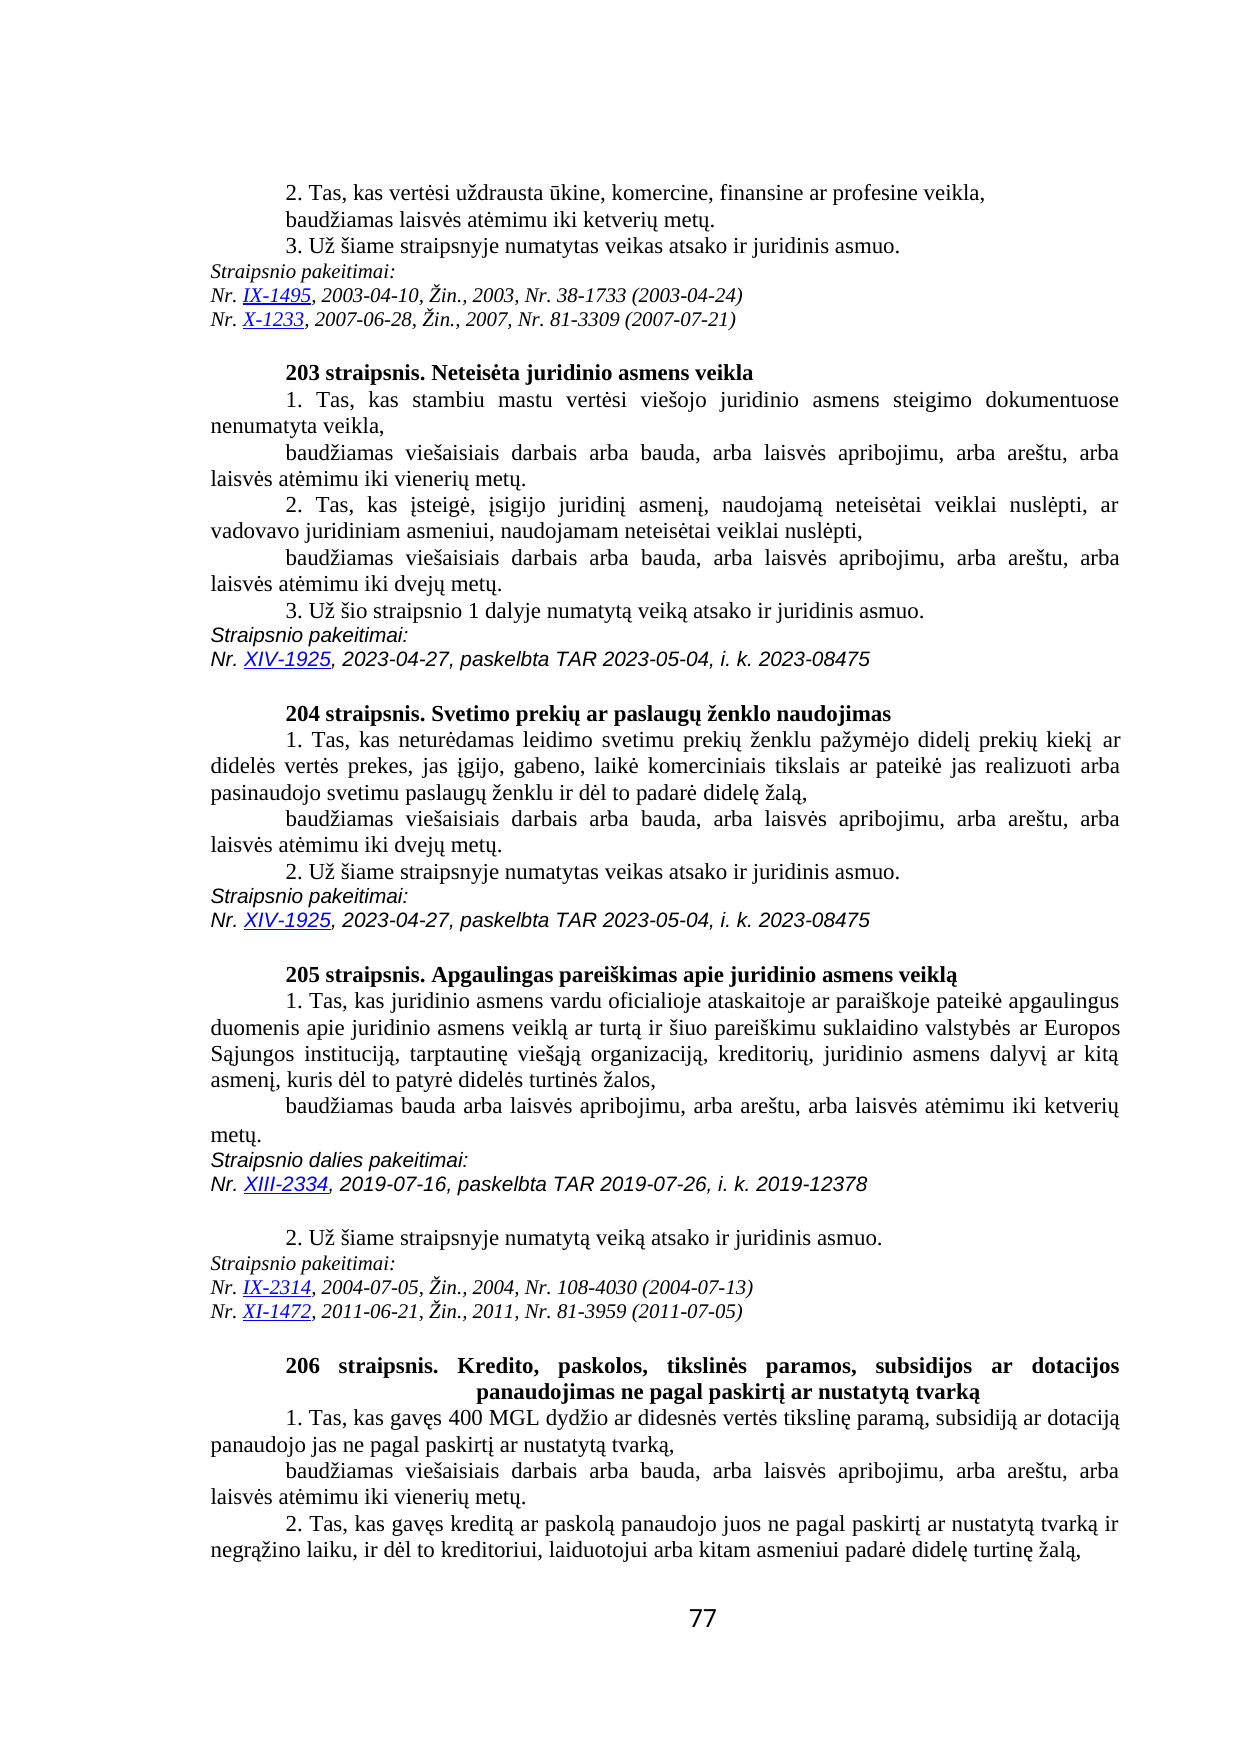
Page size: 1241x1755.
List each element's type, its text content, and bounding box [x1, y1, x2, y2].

text Nr. IX-2314, 2004-07-05, Žin., 2004, Nr. 108-4030 (2004-07-13) [210, 1275, 1120, 1299]
text baudžiamas viešaisiais darbais arba bauda, arba laisvės apribojimu, arba areštu, arba laisvės atėmimu iki vienerių metų. [210, 438, 1120, 491]
text Nr. XIV-1925, 2023-04-27, paskelbta TAR 2023-05-04, i. k. 2023-08475 [210, 647, 1120, 671]
text 2. Tas, kas įsteigė, įsigijo juridinį asmenį, naudojamą neteisėtai veiklai nuslėpti, ar vadovavo juridiniam asmeniui, naudojamam neteisėtai veiklai nuslėpti, [210, 491, 1120, 544]
text baudžiamas viešaisiais darbais arba bauda, arba laisvės apribojimu, arba areštu, arba laisvės atėmimu iki vienerių metų. [210, 1457, 1120, 1510]
text Nr. XI-1472, 2011-06-21, Žin., 2011, Nr. 81-3959 (2011-07-05) [210, 1299, 1120, 1323]
text Straipsnio pakeitimai: [210, 258, 1120, 283]
text Nr. X-1233, 2007-06-28, Žin., 2007, Nr. 81-3309 (2007-07-21) [210, 307, 1120, 331]
text 3. Už šio straipsnio 1 dalyje numatytą veiką atsako ir juridinis asmuo. [210, 597, 1120, 623]
text Nr. IX-1495, 2003-04-10, Žin., 2003, Nr. 38-1733 (2003-04-24) [210, 283, 1120, 307]
text 1. Tas, kas neturėdamas leidimo svetimu prekių ženklu pažymėjo didelį prekių kiekį ar didelės vertės prekes, jas įgijo, gabeno, laikė komerciniais tikslais ar pateikė jas realizuoti arba pasinaudojo svetimu paslaugų ženklu ir dėl to padarė didelę žalą, [210, 726, 1120, 805]
text Nr. XIV-1925, 2023-04-27, paskelbta TAR 2023-05-04, i. k. 2023-08475 [210, 908, 1120, 932]
text Nr. XIII-2334, 2019-07-16, paskelbta TAR 2019-07-26, i. k. 2019-12378 [210, 1172, 1120, 1196]
text 2. Tas, kas gavęs kreditą ar paskolą panaudojo juos ne pagal paskirtį ar nustatytą tvarką ir negrąžino laiku, ir dėl to kreditoriui, laiduotojui arba kitam asmeniui padarė didelę turtinę žalą, [210, 1510, 1120, 1562]
text 204 straipsnis. Svetimo prekių ar paslaugų ženklo naudojimas [210, 700, 1120, 726]
text 205 straipsnis. Apgaulingas pareiškimas apie juridinio asmens veiklą [210, 961, 1120, 987]
text baudžiamas viešaisiais darbais arba bauda, arba laisvės apribojimu, arba areštu, arba laisvės atėmimu iki dvejų metų. [210, 805, 1120, 858]
text 203 straipsnis. Neteisėta juridinio asmens veikla [210, 359, 1120, 386]
text Straipsnio pakeitimai: [210, 884, 1120, 908]
text Straipsnio dalies pakeitimai: [210, 1148, 1120, 1172]
text baudžiamas viešaisiais darbais arba bauda, arba laisvės apribojimu, arba areštu, arba laisvės atėmimu iki dvejų metų. [210, 544, 1120, 597]
text 1. Tas, kas juridinio asmens vardu oficialioje ataskaitoje ar paraiškoje pateikė apgaulingus duomenis apie juridinio asmens veiklą ar turtą ir šiuo pareiškimu suklaidino valstybės ar Europos Sąjungos instituciją, tarptautinę viešąją organizaciją, kreditorių, juridinio asmens dalyvį ar kitą asmenį, kuris dėl to patyrė didelės turtinės žalos, [210, 987, 1120, 1093]
text Straipsnio pakeitimai: [210, 1251, 1120, 1275]
text Straipsnio pakeitimai: [210, 623, 1120, 647]
text 206 straipsnis. Kredito, paskolos, tikslinės paramos, subsidijos ar dotacijos panaudojimas ne pagal paskirtį ar nustatytą tvarką [285, 1352, 1120, 1404]
text 2. Už šiame straipsnyje numatytą veiką atsako ir juridinis asmuo. [210, 1224, 1120, 1251]
text 1. Tas, kas stambiu mastu vertėsi viešojo juridinio asmens steigimo dokumentuose nenumatyta veikla, [210, 386, 1120, 438]
text baudžiamas bauda arba laisvės apribojimu, arba areštu, arba laisvės atėmimu iki ketverių metų. [210, 1093, 1120, 1148]
text baudžiamas laisvės atėmimu iki ketverių metų. [210, 206, 1120, 232]
text 2. Tas, kas vertėsi uždrausta ūkine, komercine, finansine ar profesine veikla, [210, 179, 1120, 206]
text 1. Tas, kas gavęs 400 MGL dydžio ar didesnės vertės tikslinę paramą, subsidiją ar dotaciją panaudojo jas ne pagal paskirtį ar nustatytą tvarką, [210, 1404, 1120, 1457]
text 2. Už šiame straipsnyje numatytas veikas atsako ir juridinis asmuo. [210, 858, 1120, 884]
text 3. Už šiame straipsnyje numatytas veikas atsako ir juridinis asmuo. [210, 232, 1120, 258]
